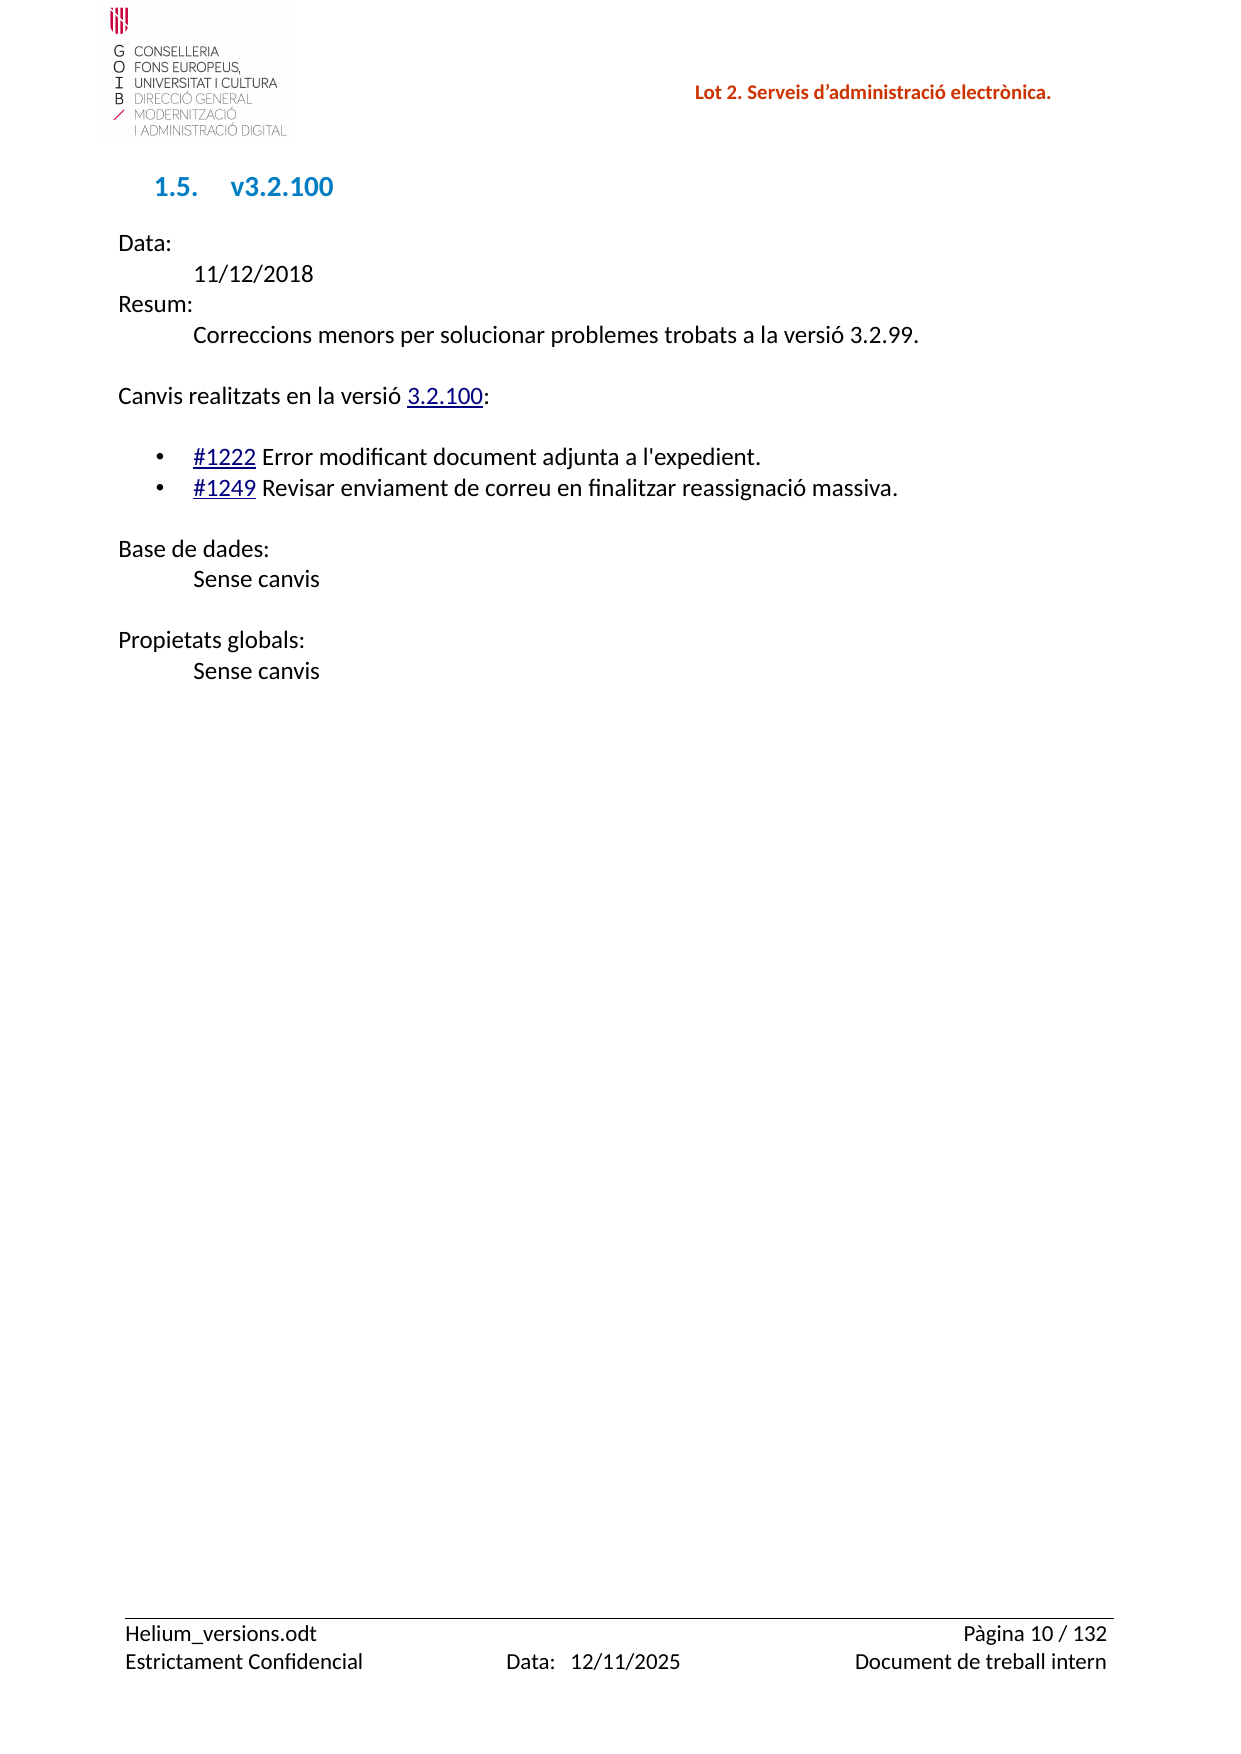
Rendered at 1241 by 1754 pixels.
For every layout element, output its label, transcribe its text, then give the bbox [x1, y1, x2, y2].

text Base de dades: [118, 533, 1122, 563]
text Canvis realitzats en la versió 3.2.100: [118, 380, 1122, 411]
text Sense canvis [118, 655, 1122, 685]
text Correccions menors per solucionar problemes trobats a la versió 3.2.99. [118, 319, 1122, 350]
list #1222 Error modificant document adjunta a l'expedient. [156, 441, 1122, 472]
list #1249 Revisar enviament de correu en finalitzar reassignació massiva. [156, 472, 1122, 502]
text Resum: [118, 289, 1122, 319]
text Sense canvis [118, 563, 1122, 594]
text 11/12/2018 [118, 258, 1122, 289]
text Data: [118, 228, 1122, 258]
picture [100, 0, 297, 144]
subtitle v3.2.100 [153, 168, 1122, 204]
text Propietats globals: [118, 624, 1122, 655]
